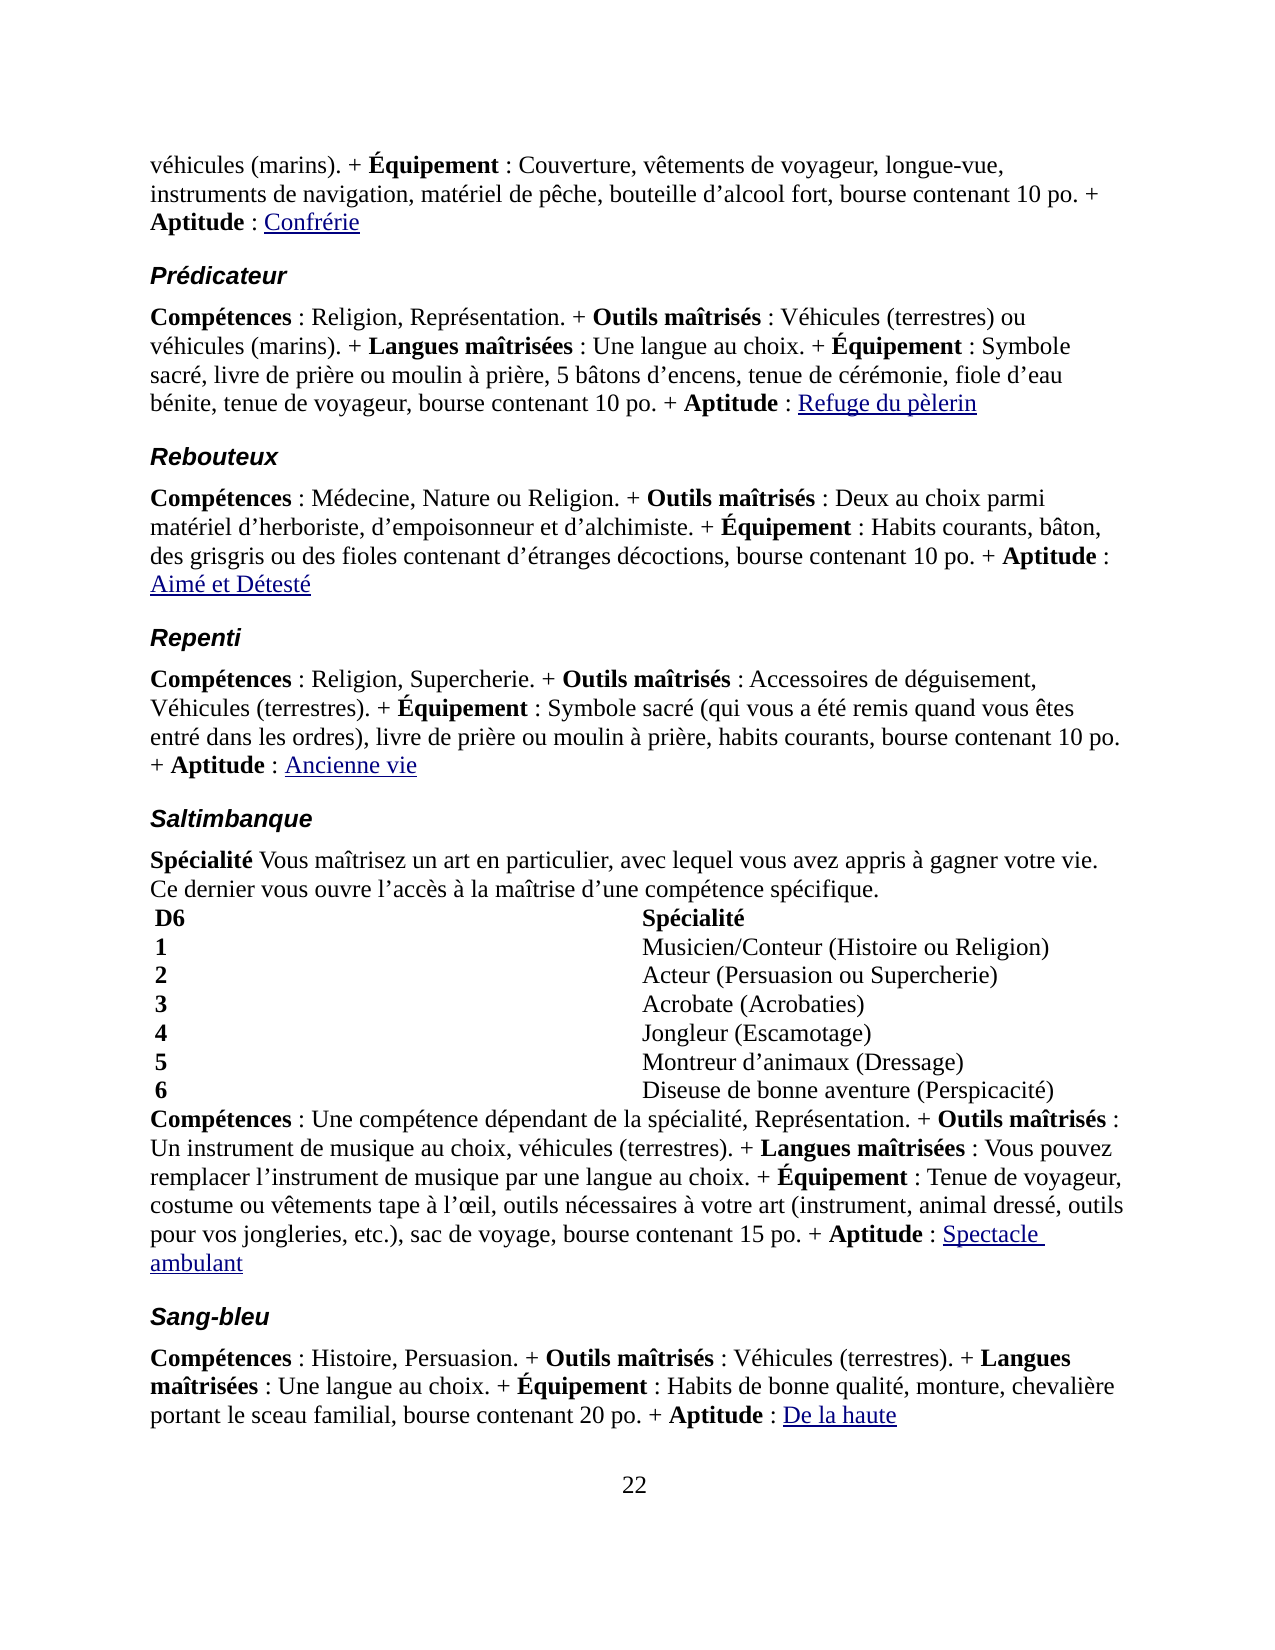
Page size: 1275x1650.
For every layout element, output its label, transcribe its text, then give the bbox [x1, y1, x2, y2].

text Compétences : Religion, Supercherie. + Outils maîtrisés : Accessoires de déguisement, Véhicules (terrestres). + Équipement : Symbole sacré (qui vous a été remis quand vous êtes entré dans les ordres), livre de prière ou moulin à prière, habits courants, bourse contenant 10 po. + Aptitude : Ancienne vie [150, 664, 1125, 779]
text Compétences : Une compétence dépendant de la spécialité, Représentation. + Outils maîtrisés : Un instrument de musique au choix, véhicules (terrestres). + Langues maîtrisées : Vous pouvez remplacer l’instrument de musique par une langue au choix. + Équipement : Tenue de voyageur, costume ou vêtements tape à l’œil, outils nécessaires à votre art (instrument, animal dressé, outils pour vos jongleries, etc.), sac de voyage, bourse contenant 15 po. + Aptitude : Spectacle ambulant [150, 1104, 1125, 1277]
table_cell 5 [150, 1047, 637, 1075]
subtitle Prédicateur [150, 261, 1125, 290]
table_cell 6 [150, 1075, 637, 1104]
subtitle Rebouteux [150, 442, 1125, 471]
text véhicules (marins). + Équipement : Couverture, vêtements de voyageur, longue-vue, instruments de navigation, matériel de pêche, bouteille d’alcool fort, bourse contenant 10 po. + Aptitude : Confrérie [150, 150, 1125, 236]
table_cell Musicien/Conteur (Histoire ou Religion) [638, 932, 1125, 960]
table_header D6 [150, 903, 637, 932]
text Compétences : Histoire, Persuasion. + Outils maîtrisés : Véhicules (terrestres). + Langues maîtrisées : Une langue au choix. + Équipement : Habits de bonne qualité, monture, chevalière portant le sceau familial, bourse contenant 20 po. + Aptitude : De la haute [150, 1343, 1125, 1429]
subtitle Repenti [150, 623, 1125, 652]
subtitle Sang-bleu [150, 1302, 1125, 1330]
table_header Spécialité [638, 903, 1125, 932]
text Compétences : Religion, Représentation. + Outils maîtrisés : Véhicules (terrestres) ou véhicules (marins). + Langues maîtrisées : Une langue au choix. + Équipement : Symbole sacré, livre de prière ou moulin à prière, 5 bâtons d’encens, tenue de cérémonie, fiole d’eau bénite, tenue de voyageur, bourse contenant 10 po. + Aptitude : Refuge du pèlerin [150, 302, 1125, 417]
table_cell 1 [150, 932, 637, 960]
table_cell Diseuse de bonne aventure (Perspicacité) [638, 1075, 1125, 1104]
text Compétences : Médecine, Nature ou Religion. + Outils maîtrisés : Deux au choix parmi matériel d’herboriste, d’empoisonneur et d’alchimiste. + Équipement : Habits courants, bâton, des grisgris ou des fioles contenant d’étranges décoctions, bourse contenant 10 po. + Aptitude : Aimé et Détesté [150, 483, 1125, 598]
table_cell Acteur (Persuasion ou Supercherie) [638, 960, 1125, 989]
subtitle Saltimbanque [150, 804, 1125, 833]
table_cell 4 [150, 1018, 637, 1047]
text Spécialité Vous maîtrisez un art en particulier, avec lequel vous avez appris à gagner votre vie. Ce dernier vous ouvre l’accès à la maîtrise d’une compétence spécifique. [150, 845, 1125, 903]
table_cell Montreur d’animaux (Dressage) [638, 1047, 1125, 1075]
table_cell Acrobate (Acrobaties) [638, 989, 1125, 1018]
table_cell 3 [150, 989, 637, 1018]
table_cell Jongleur (Escamotage) [638, 1018, 1125, 1047]
table_cell 2 [150, 960, 637, 989]
